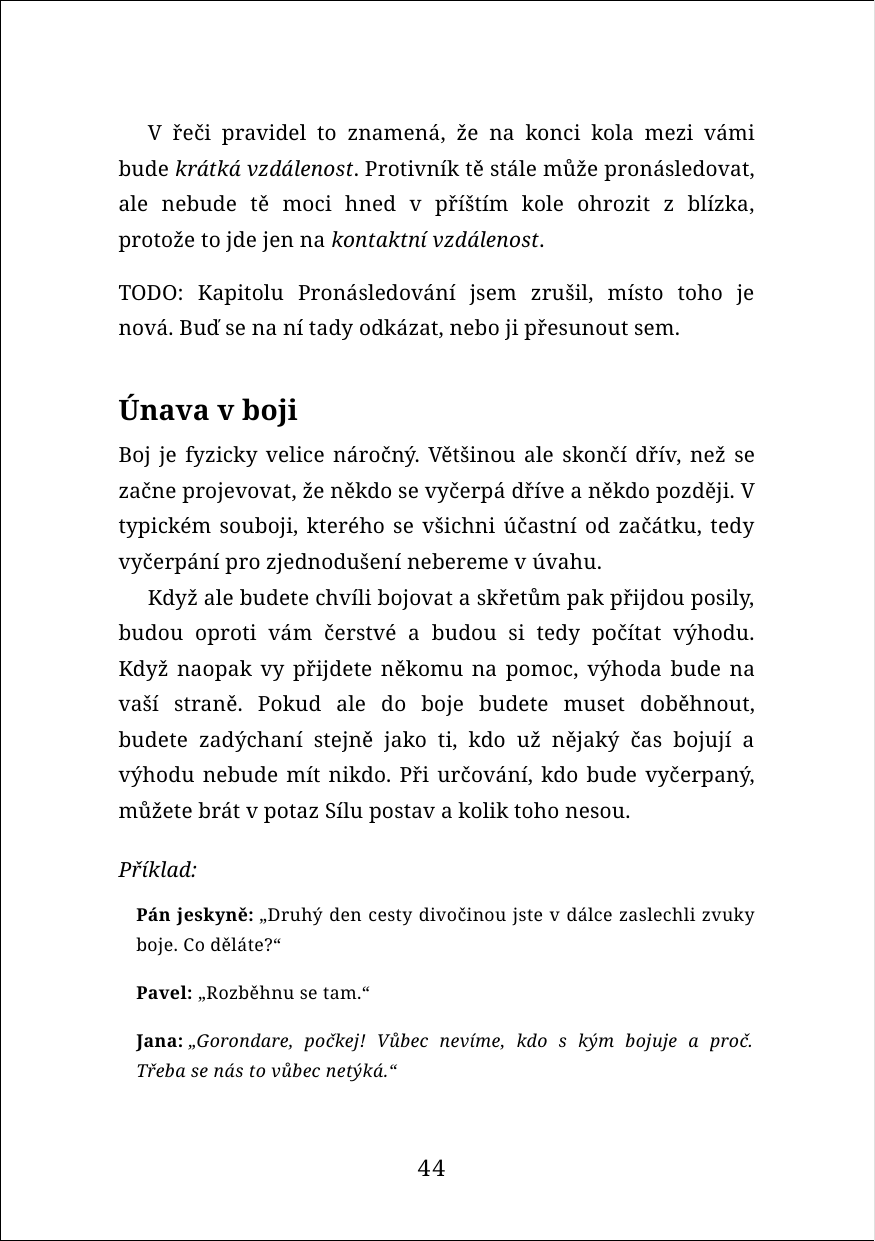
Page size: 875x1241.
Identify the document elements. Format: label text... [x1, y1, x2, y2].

text Příklad: [118, 855, 756, 883]
text Boj je fyzicky velice náročný. Většinou ale skončí dřív, než se začne projevovat, že někdo se vyčerpá dříve a někdo později. V typickém souboji, kterého se všichni účastní od začátku, tedy vyčerpání pro zjednodušení nebereme v úvahu. Když ale budete chvíli bojovat a skřetům pak přijdou posily, budou oproti vám čerstvé a budou si tedy počítat výhodu. Když naopak vy přijdete někomu na pomoc, výhoda bude na vaší straně. Pokud ale do boje budete muset doběhnout, budete zadýchaní stejně jako ti, kdo už nějaký čas bojují a výhodu nebude mít nikdo. Při určování, kdo bude vyčerpaný, můžete brát v potaz Sílu postav a kolik toho nesou. [118, 441, 756, 824]
text TODO: Kapitolu Pronásledování jsem zrušil, místo toho je nová. Buď se na ní tady odkázat, nebo ji přesunout sem. [118, 278, 756, 342]
text Pán jeskyně: „Druhý den cesty divočinou jste v dálce zaslechli zvuky boje. Co děláte?“ [136, 902, 756, 957]
subtitle Únava v boji [118, 390, 756, 429]
text V řeči pravidel to znamená, že na konci kola mezi vámi bude krátká vzdálenost. Protivník tě stále může pronásledovat, ale nebude tě moci hned v příštím kole ohrozit z blízka, protože to jde jen na kontaktní vzdálenost. [118, 118, 756, 253]
text Jana: „Gorondare, počkej! Vůbec nevíme, kdo s kým bojuje a proč. Třeba se nás to vůbec netýká.“ [136, 1028, 756, 1083]
text Pavel: „Rozběhnu se tam.“ [136, 980, 756, 1004]
